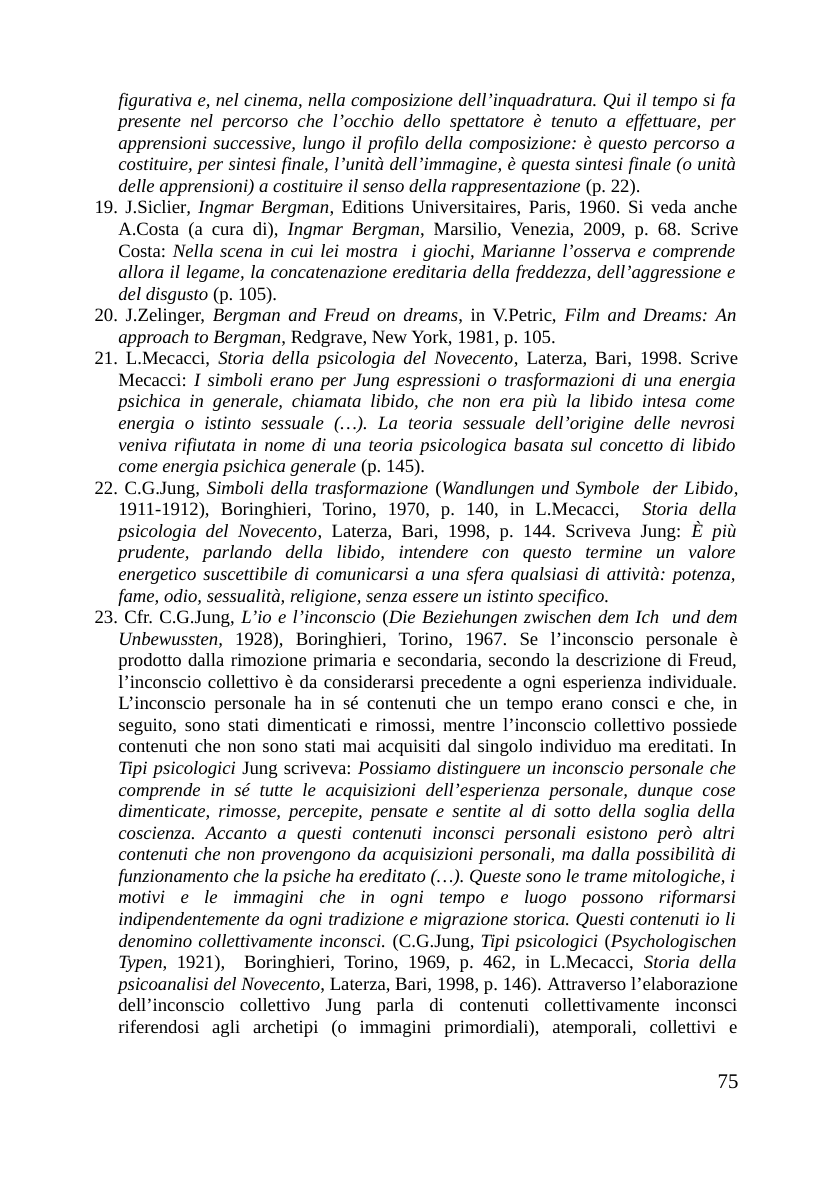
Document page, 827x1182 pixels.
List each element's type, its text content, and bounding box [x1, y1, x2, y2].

text 22. C.G.Jung, Simboli della trasformazione (Wandlungen und Symbole der Libido, 1911-1912), Boringhieri, Torino, 1970, p. 140, in L.Mecacci, Storia della psicologia del Novecento, Laterza, Bari, 1998, p. 144. Scriveva Jung: È più prudente, parlando della libido, intendere con questo termine un valore energetico suscettibile di comunicarsi a una sfera qualsiasi di attività: potenza, fame, odio, sessualità, religione, senza essere un istinto specifico. [94, 477, 738, 606]
text 21. L.Mecacci, Storia della psicologia del Novecento, Laterza, Bari, 1998. Scrive Mecacci: I simboli erano per Jung espressioni o trasformazioni di una energia psichica in generale, chiamata libido, che non era più la libido intesa come energia o istinto sessuale (…). La teoria sessuale dell’origine delle nevrosi veniva rifiutata in nome di una teoria psicologica basata sul concetto di libido come energia psichica generale (p. 145). [94, 347, 738, 477]
text 19. J.Siclier, Ingmar Bergman, Editions Universitaires, Paris, 1960. Si veda anche A.Costa (a cura di), Ingmar Bergman, Marsilio, Venezia, 2009, p. 68. Scrive Costa: Nella scena in cui lei mostra i giochi, Marianne l’osserva e comprende allora il legame, la concatenazione ereditaria della freddezza, dell’aggressione e del disgusto (p. 105). [94, 196, 738, 304]
text 23. Cfr. C.G.Jung, L’io e l’inconscio (Die Beziehungen zwischen dem Ich und dem Unbewussten, 1928), Boringhieri, Torino, 1967. Se l’inconscio personale è prodotto dalla rimozione primaria e secondaria, secondo la descrizione di Freud, l’inconscio collettivo è da considerarsi precedente a ogni esperienza individuale. L’inconscio personale ha in sé contenuti che un tempo erano consci e che, in seguito, sono stati dimenticati e rimossi, mentre l’inconscio collettivo possiede contenuti che non sono stati mai acquisiti dal singolo individuo ma ereditati. In Tipi psicologici Jung scriveva: Possiamo distinguere un inconscio personale che comprende in sé tutte le acquisizioni dell’esperienza personale, dunque cose dimenticate, rimosse, percepite, pensate e sentite al di sotto della soglia della coscienza. Accanto a questi contenuti inconsci personali esistono però altri contenuti che non provengono da acquisizioni personali, ma dalla possibilità di funzionamento che la psiche ha ereditato (…). Queste sono le trame mitologiche, i motivi e le immagini che in ogni tempo e luogo possono riformarsi indipendentemente da ogni tradizione e migrazione storica. Questi contenuti io li denomino collettivamente inconsci. (C.G.Jung, Tipi psicologici (Psychologischen Typen, 1921), Boringhieri, Torino, 1969, p. 462, in L.Mecacci, Storia della psicoanalisi del Novecento, Laterza, Bari, 1998, p. 146). Attraverso l’elaborazione dell’inconscio collettivo Jung parla di contenuti collettivamente inconsci riferendosi agli archetipi (o immagini primordiali), atemporali, collettivi e [94, 606, 738, 1037]
text 20. J.Zelinger, Bergman and Freud on dreams, in V.Petric, Film and Dreams: An approach to Bergman, Redgrave, New York, 1981, p. 105. [94, 304, 738, 347]
text figurativa e, nel cinema, nella composizione dell’inquadratura. Qui il tempo si fa presente nel percorso che l’occhio dello spettatore è tenuto a effettuare, per apprensioni successive, lungo il profilo della composizione: è questo percorso a costituire, per sintesi finale, l’unità dell’immagine, è questa sintesi finale (o unità delle apprensioni) a costituire il senso della rappresentazione (p. 22). [94, 88, 738, 196]
